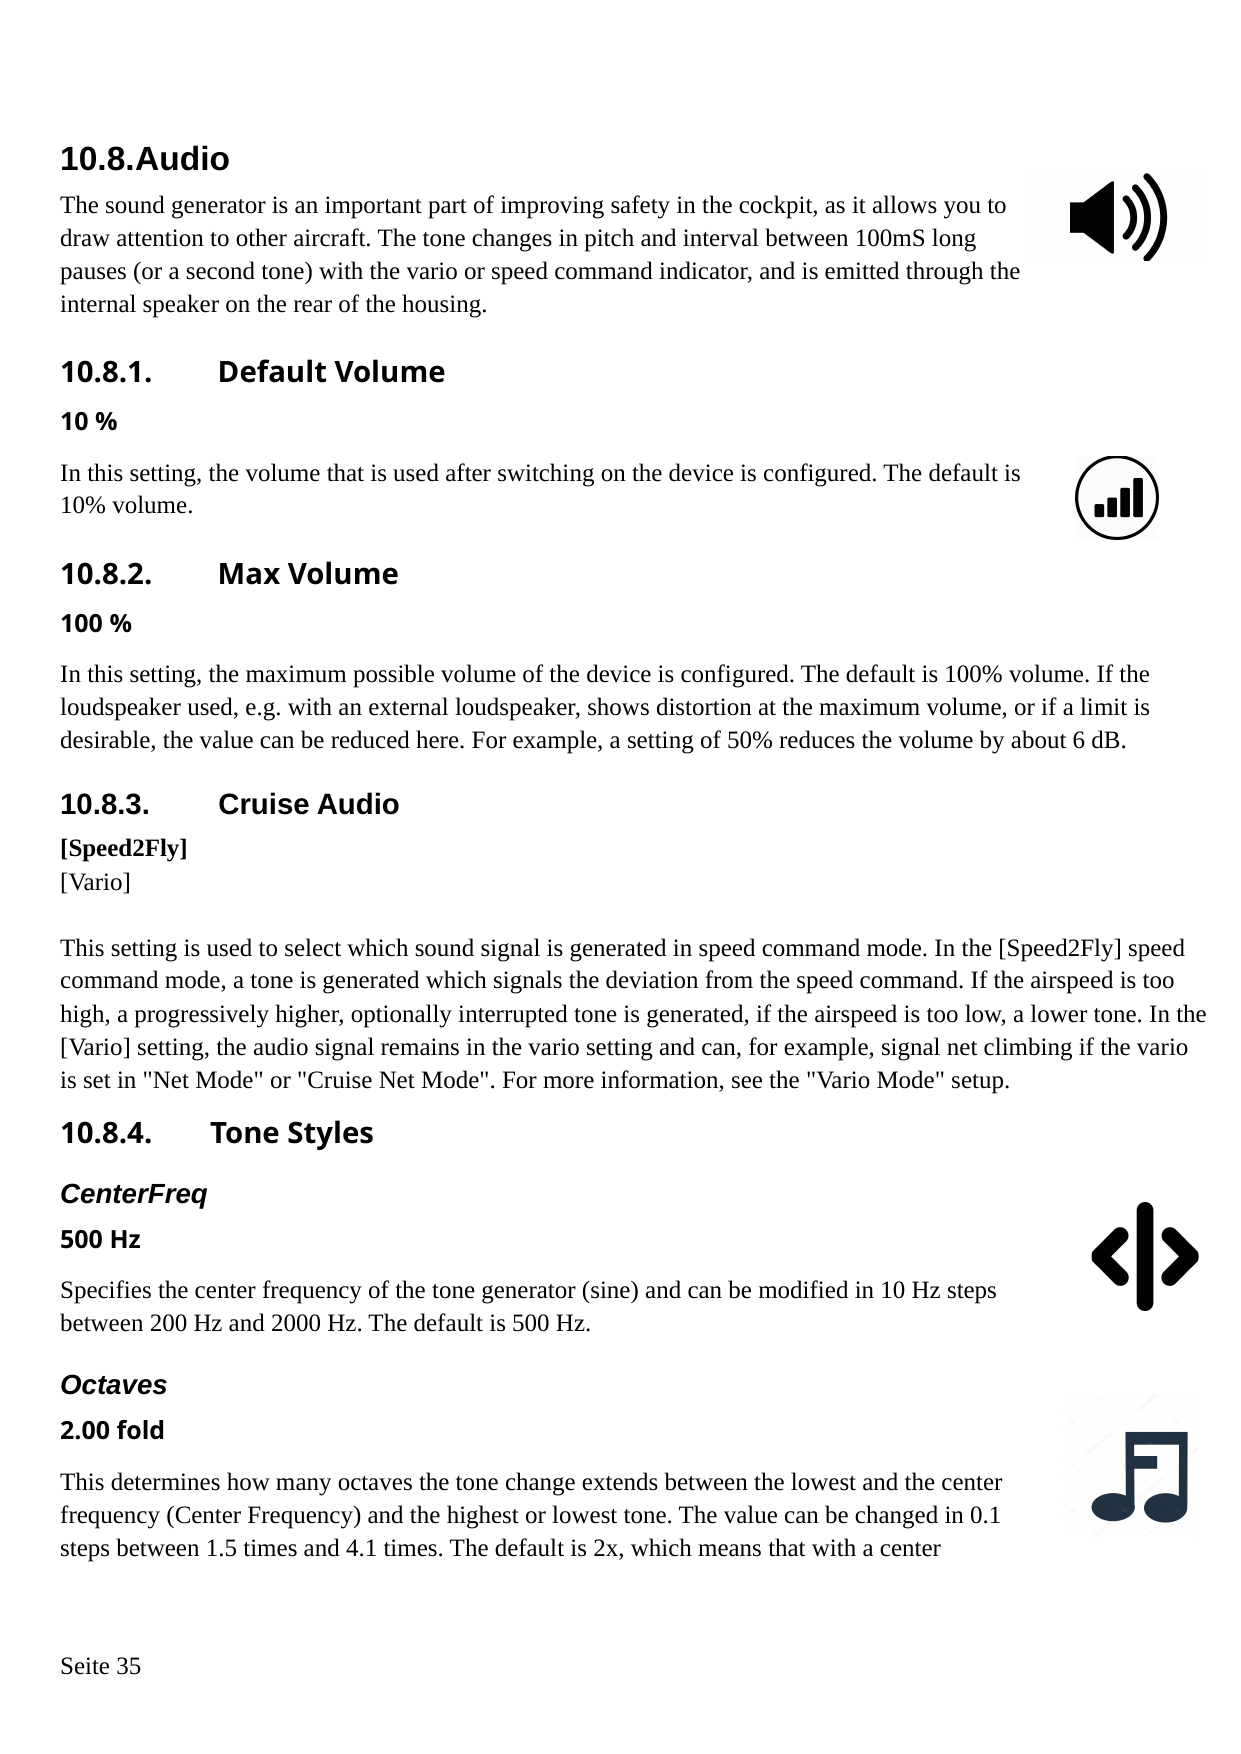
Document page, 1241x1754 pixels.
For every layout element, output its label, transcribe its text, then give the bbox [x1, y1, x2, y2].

text The sound generator is an important part of improving safety in the cockpit, as it allows you to draw attention to other aircraft. The tone changes in pitch and interval between 100mS long pauses (or a second tone) with the vario or speed command indicator, and is emitted through the internal speaker on the rear of the housing. [60, 190, 1207, 318]
subtitle CenterFreq [60, 1177, 1207, 1209]
text [1159, 458, 1207, 519]
text [1199, 1222, 1207, 1256]
text [Speed2Fly] [60, 833, 1207, 862]
text 100 % [60, 605, 1207, 639]
text In this setting, the maximum possible volume of the device is configured. The default is 100% volume. If the loudspeaker used, e.g. with an external loudspeaker, shows distortion at the maximum volume, or if a limit is desirable, the value can be reduced here. For example, a setting of 50% reduces the volume by about 6 dB. [60, 659, 1207, 754]
subtitle Cruise Audio [60, 787, 1207, 821]
text 10 % [60, 404, 1207, 438]
text In this setting, the volume that is used after switching on the device is configured. The default is 10% volume. [60, 458, 1075, 519]
picture [1075, 456, 1159, 540]
text This setting is used to select which sound signal is generated in speed command mode. In the [Speed2Fly] speed command mode, a tone is generated which signals the deviation from the speed command. If the airspeed is too high, a progressively higher, optionally interrupted tone is generated, if the airspeed is too low, a lower tone. In the [Vario] setting, the audio signal remains in the vario setting and can, for example, signal net climbing if the vario is set in "Net Mode" or "Cruise Net Mode". For more information, see the "Vario Mode" setup. [60, 933, 1207, 1093]
picture [1091, 1202, 1199, 1311]
subtitle Default Volume [60, 351, 1207, 391]
picture [1023, 167, 1203, 261]
text Specifies the center frequency of the tone generator (sine) and can be modified in 10 Hz steps between 200 Hz and 2000 Hz. The default is 500 Hz. [60, 1275, 1207, 1337]
subtitle Audio [60, 139, 1207, 178]
subtitle Max Volume [60, 553, 1207, 593]
text 500 Hz [60, 1222, 1091, 1256]
subtitle Tone Styles [60, 1112, 1207, 1152]
text [Vario] [60, 867, 1207, 895]
subtitle Octaves [60, 1368, 1207, 1400]
text 2.00 fold [60, 1413, 1207, 1447]
text This determines how many octaves the tone change extends between the lowest and the center frequency (Center Frequency) and the highest or lowest tone. The value can be changed in 0.1 steps between 1.5 times and 4.1 times. The default is 2x, which means that with a center [60, 1467, 1207, 1561]
